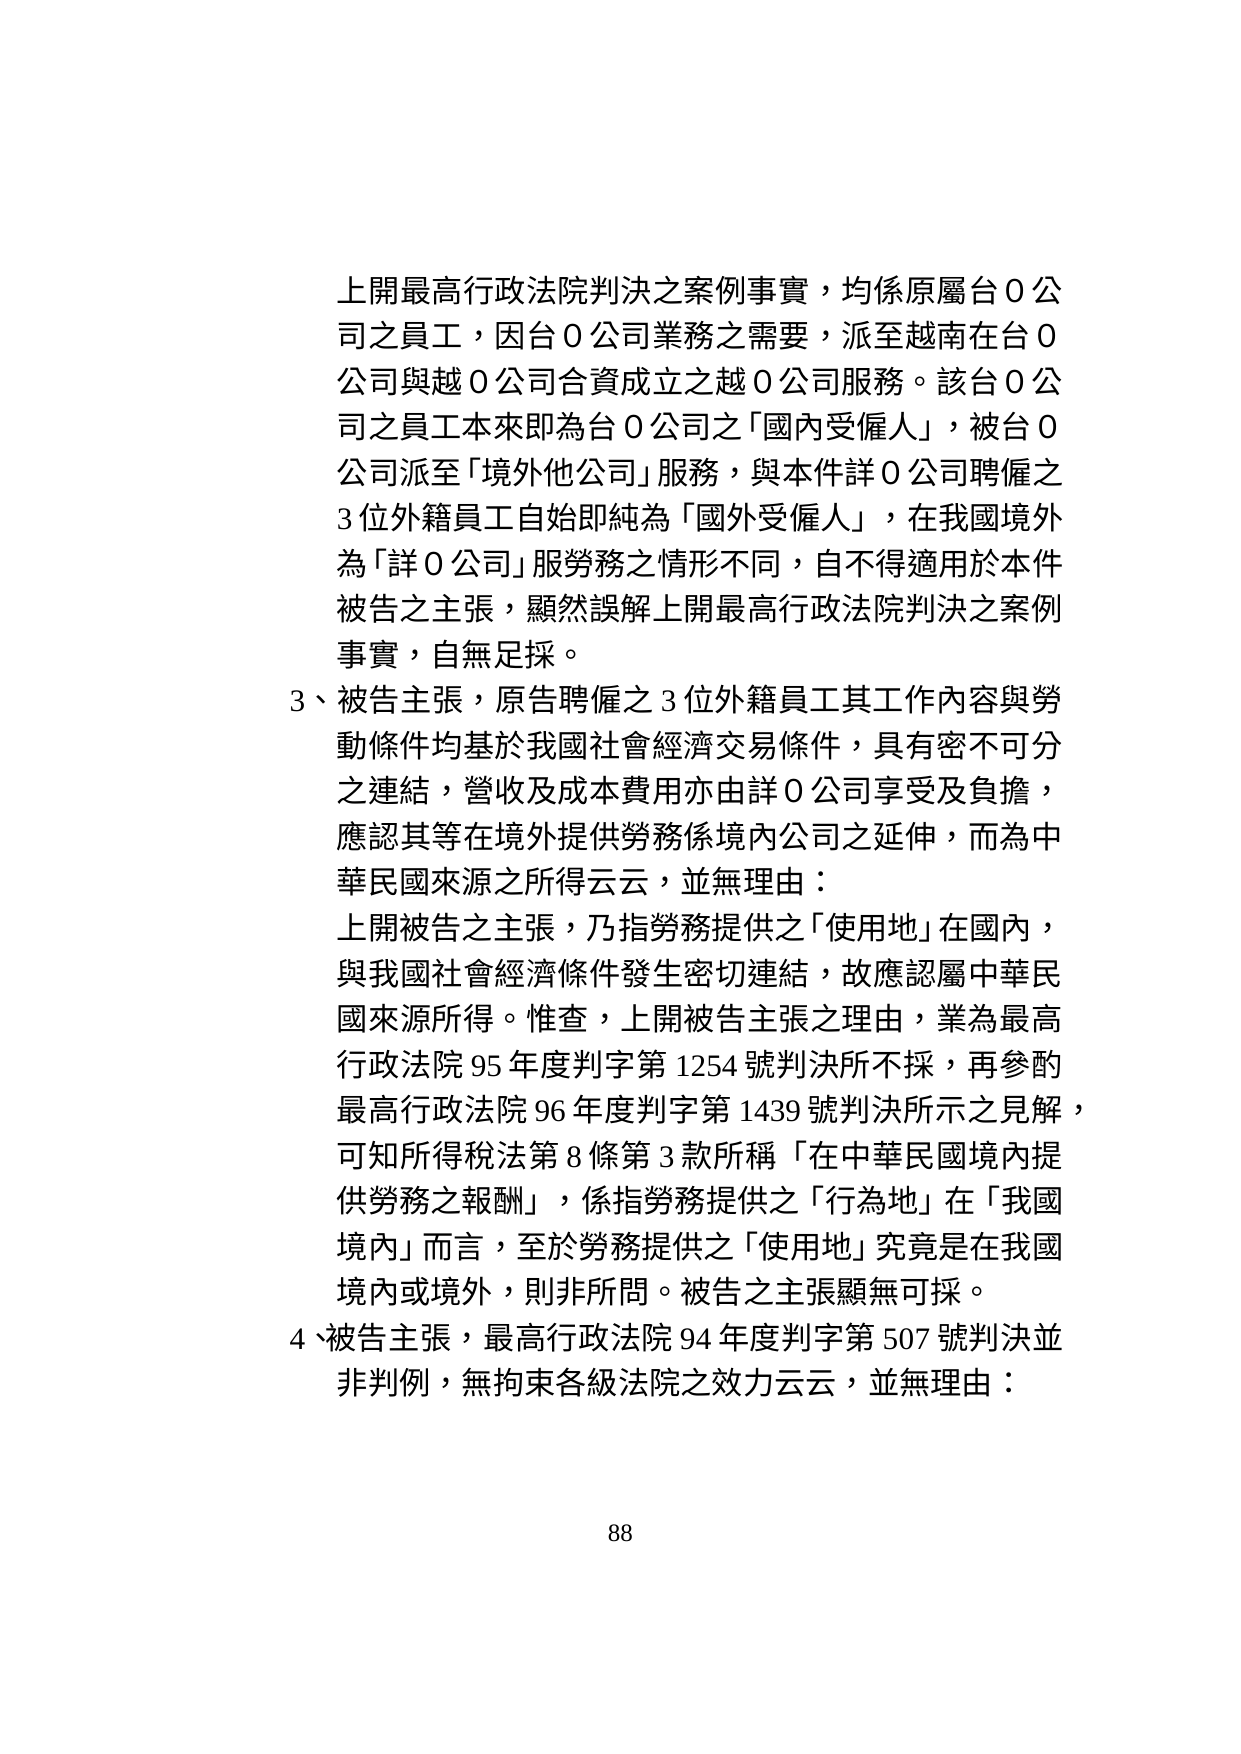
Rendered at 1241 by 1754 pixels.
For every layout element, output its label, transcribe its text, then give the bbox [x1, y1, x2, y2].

text 上開被告之主張，乃指勞務提供之「使用地」在國內，與我國社會經濟條件發生密切連結，故應認屬中華民國來源所得。惟查，上開被告主張之理由，業為最高行政法院95年度判字第1254號判決所不採，再參酌最高行政法院96年度判字第1439號判決所示之見解，可知所得稅法第8條第3款所稱「在中華民國境內提供勞務之報酬」，係指勞務提供之「行為地」在「我國境內」而言，至於勞務提供之「使用地」究竟是在我國境內或境外，則非所問。被告之主張顯無可採。 [337, 903, 1063, 1313]
text 4、被告主張，最高行政法院94年度判字第507號判決並非判例，無拘束各級法院之效力云云，並無理由： [289, 1313, 1063, 1404]
text 3、被告主張，原告聘僱之3位外籍員工其工作內容與勞動條件均基於我國社會經濟交易條件，具有密不可分之連結，營收及成本費用亦由詳０公司享受及負擔，應認其等在境外提供勞務係境內公司之延伸，而為中華民國來源之所得云云，並無理由： [289, 676, 1063, 903]
text 上開最高行政法院判決之案例事實，均係原屬台０公司之員工，因台０公司業務之需要，派至越南在台０公司與越０公司合資成立之越０公司服務。該台０公司之員工本來即為台０公司之「國內受僱人」，被台０公司派至「境外他公司」服務，與本件詳０公司聘僱之3位外籍員工自始即純為「國外受僱人」，在我國境外為「詳０公司」服勞務之情形不同，自不得適用於本件。被告之主張，顯然誤解上開最高行政法院判決之案例事實，自無足採。 [337, 266, 1063, 676]
